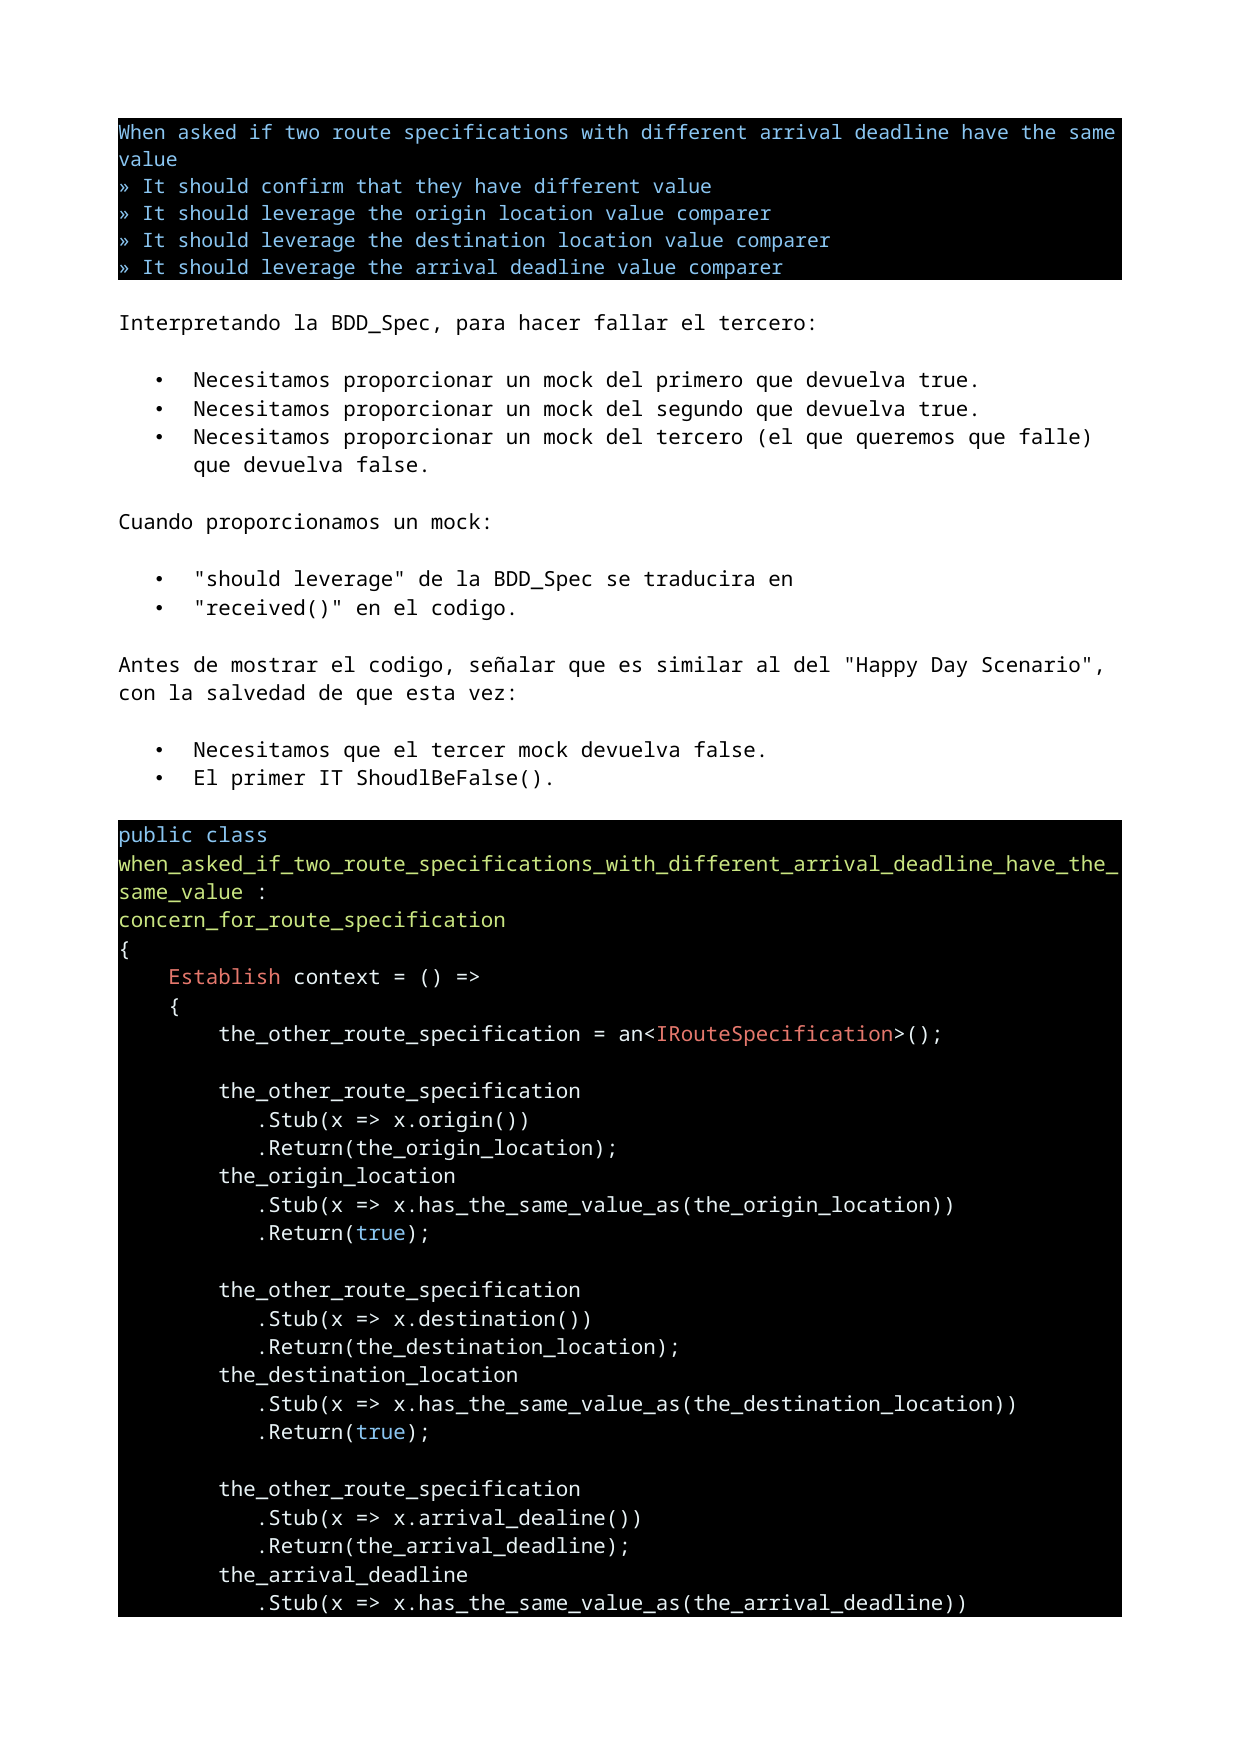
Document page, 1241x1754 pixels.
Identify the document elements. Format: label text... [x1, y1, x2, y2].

text public class when_asked_if_two_route_specifications_with_different_arrival_deadline_have_the_same_value : [118, 820, 1122, 906]
text » It should leverage the destination location value comparer [118, 226, 1122, 253]
text { [118, 934, 1122, 962]
text Establish context = () => [118, 962, 1122, 991]
list Necesitamos proporcionar un mock del tercero (el que queremos que falle) que devuelva false. [156, 422, 1122, 479]
list Necesitamos proporcionar un mock del segundo que devuelva true. [156, 394, 1122, 422]
text Antes de mostrar el codigo, señalar que es similar al del "Happy Day Scenario", con la salvedad de que esta vez: [118, 650, 1122, 707]
text .Stub(x => x.has_the_same_value_as(the_origin_location)) [118, 1190, 1122, 1218]
text .Return(the_destination_location); [118, 1332, 1122, 1361]
text .Return(the_origin_location); [118, 1133, 1122, 1162]
text .Stub(x => x.has_the_same_value_as(the_arrival_deadline)) [118, 1588, 1122, 1617]
text » It should leverage the arrival deadline value comparer [118, 253, 1122, 280]
text .Stub(x => x.has_the_same_value_as(the_destination_location)) [118, 1389, 1122, 1417]
text .Stub(x => x.destination()) [118, 1304, 1122, 1332]
text Interpretando la BDD_Spec, para hacer fallar el tercero: [118, 308, 1122, 337]
text the_destination_location [118, 1361, 1122, 1389]
text .Stub(x => x.arrival_dealine()) [118, 1503, 1122, 1531]
text When asked if two route specifications with different arrival deadline have the same value [118, 118, 1122, 172]
text » It should confirm that they have different value [118, 172, 1122, 199]
text Cuando proporcionamos un mock: [118, 507, 1122, 536]
text { [118, 991, 1122, 1019]
text the_other_route_specification [118, 1076, 1122, 1105]
text the_origin_location [118, 1162, 1122, 1190]
text .Stub(x => x.origin()) [118, 1105, 1122, 1133]
text .Return(the_arrival_deadline); [118, 1531, 1122, 1560]
text the_other_route_specification [118, 1275, 1122, 1304]
list "received()" en el codigo. [156, 593, 1122, 621]
text .Return(true); [118, 1218, 1122, 1247]
list Necesitamos que el tercer mock devuelva false. [156, 735, 1122, 763]
list El primer IT ShoudlBeFalse(). [156, 763, 1122, 792]
text the_other_route_specification = an<IRouteSpecification>(); [118, 1019, 1122, 1048]
text .Return(true); [118, 1417, 1122, 1446]
list "should leverage" de la BDD_Spec se traducira en [156, 564, 1122, 593]
text » It should leverage the origin location value comparer [118, 199, 1122, 226]
text the_arrival_deadline [118, 1560, 1122, 1588]
list Necesitamos proporcionar un mock del primero que devuelva true. [156, 365, 1122, 394]
text concern_for_route_specification [118, 906, 1122, 934]
text the_other_route_specification [118, 1474, 1122, 1503]
